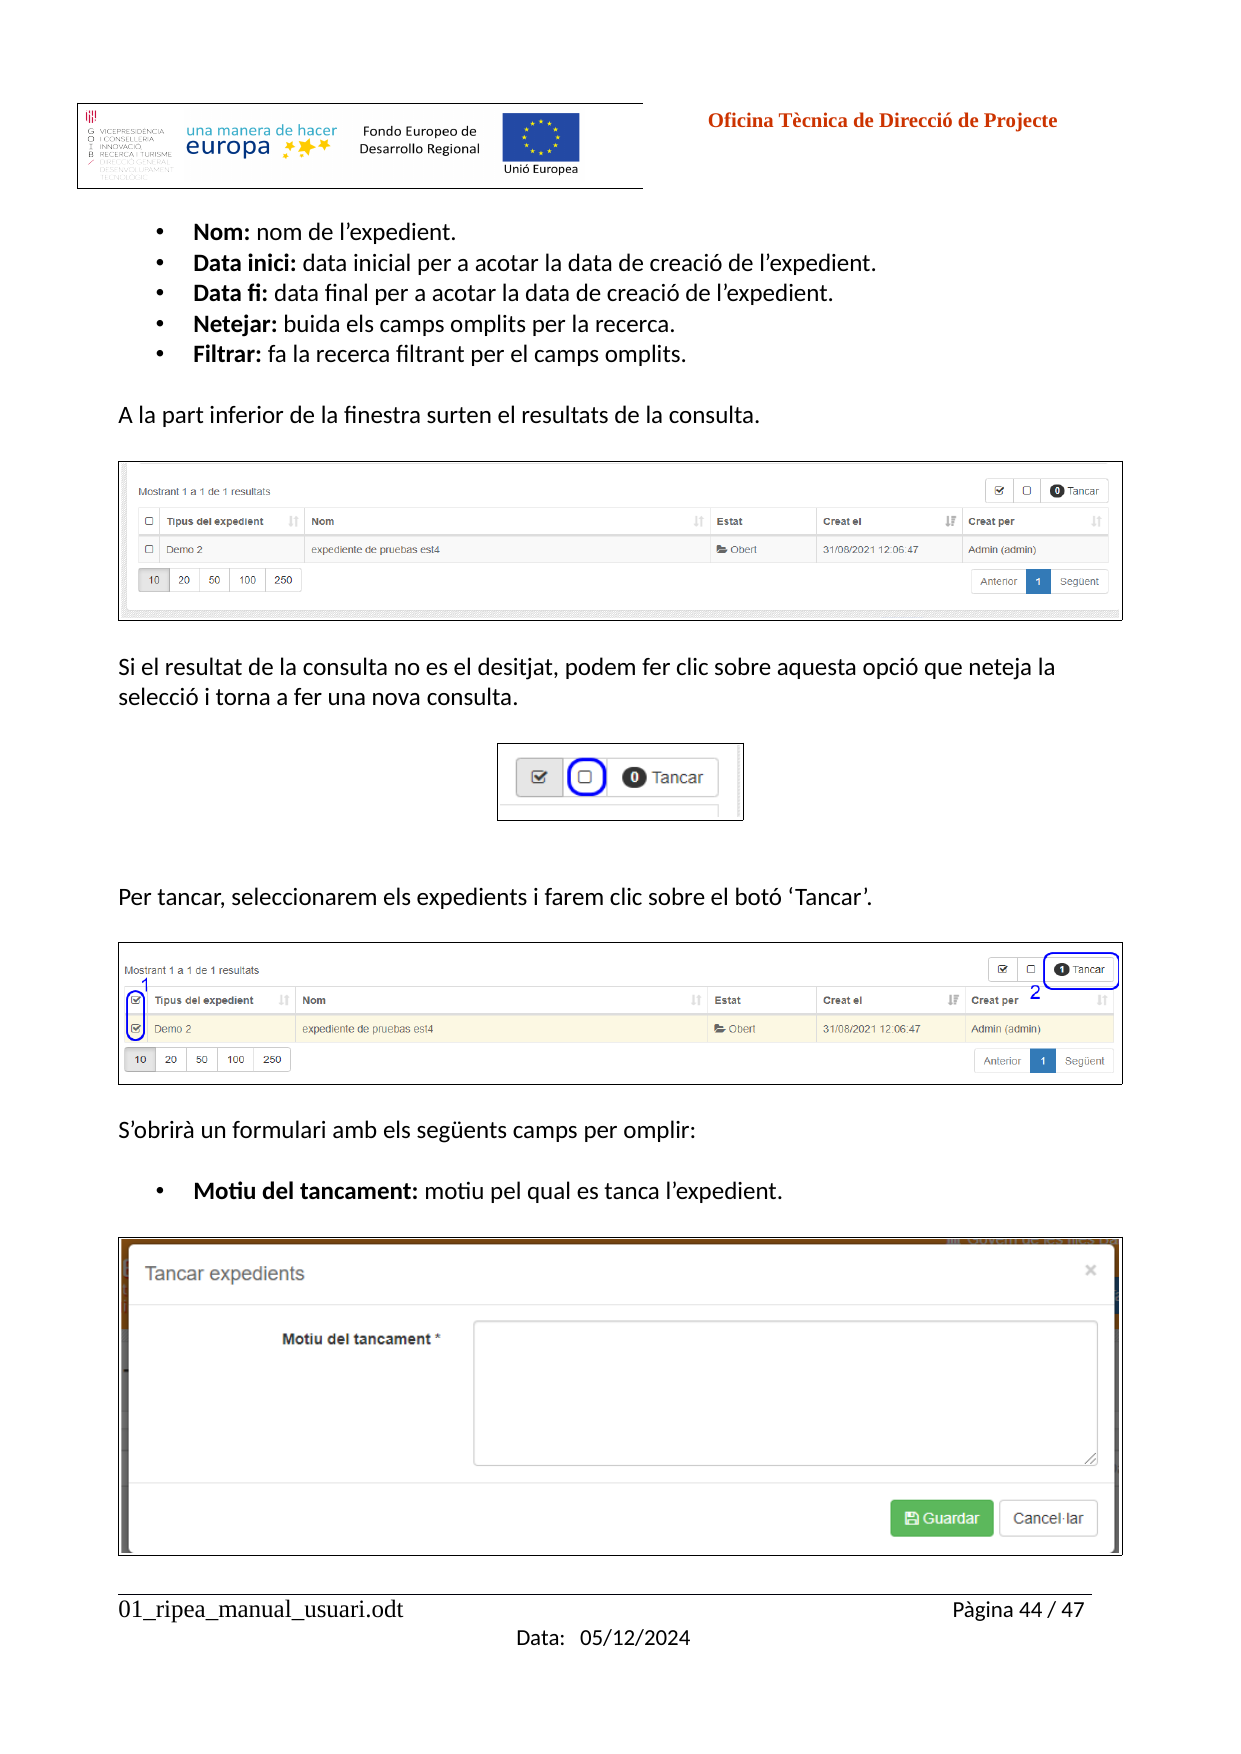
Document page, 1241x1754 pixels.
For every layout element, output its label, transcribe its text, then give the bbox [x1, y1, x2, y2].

picture [82, 108, 178, 182]
picture [121, 463, 1119, 618]
list Motiu del tancament: motiu pel qual es tanca l’expedient. [156, 1176, 1122, 1206]
list Nom: nom de l’expedient. [156, 216, 1122, 247]
text S’obrirà un formulari amb els següents camps per omplir: [118, 1114, 1122, 1145]
picture [121, 1239, 1119, 1553]
list Data fi: data final per a acotar la data de creació de l’expedient. [156, 277, 1122, 308]
list Netejar: buida els camps omplits per la recerca. [156, 308, 1122, 338]
text A la part inferior de la finestra surten el resultats de la consulta. [118, 399, 1122, 430]
text Si el resultat de la consulta no es el desitjat, podem fer clic sobre aquesta opció que neteja la selecció i torna a fer una nova consulta. [118, 651, 1122, 712]
picture [184, 108, 585, 182]
list Filtrar: fa la recerca filtrant per el camps omplits. [156, 338, 1122, 369]
list Data inici: data inicial per a acotar la data de creació de l’expedient. [156, 247, 1122, 277]
picture [121, 945, 1119, 1081]
picture [500, 745, 741, 817]
text Per tancar, seleccionarem els expedients i farem clic sobre el botó ‘Tancar’. [118, 881, 1122, 912]
